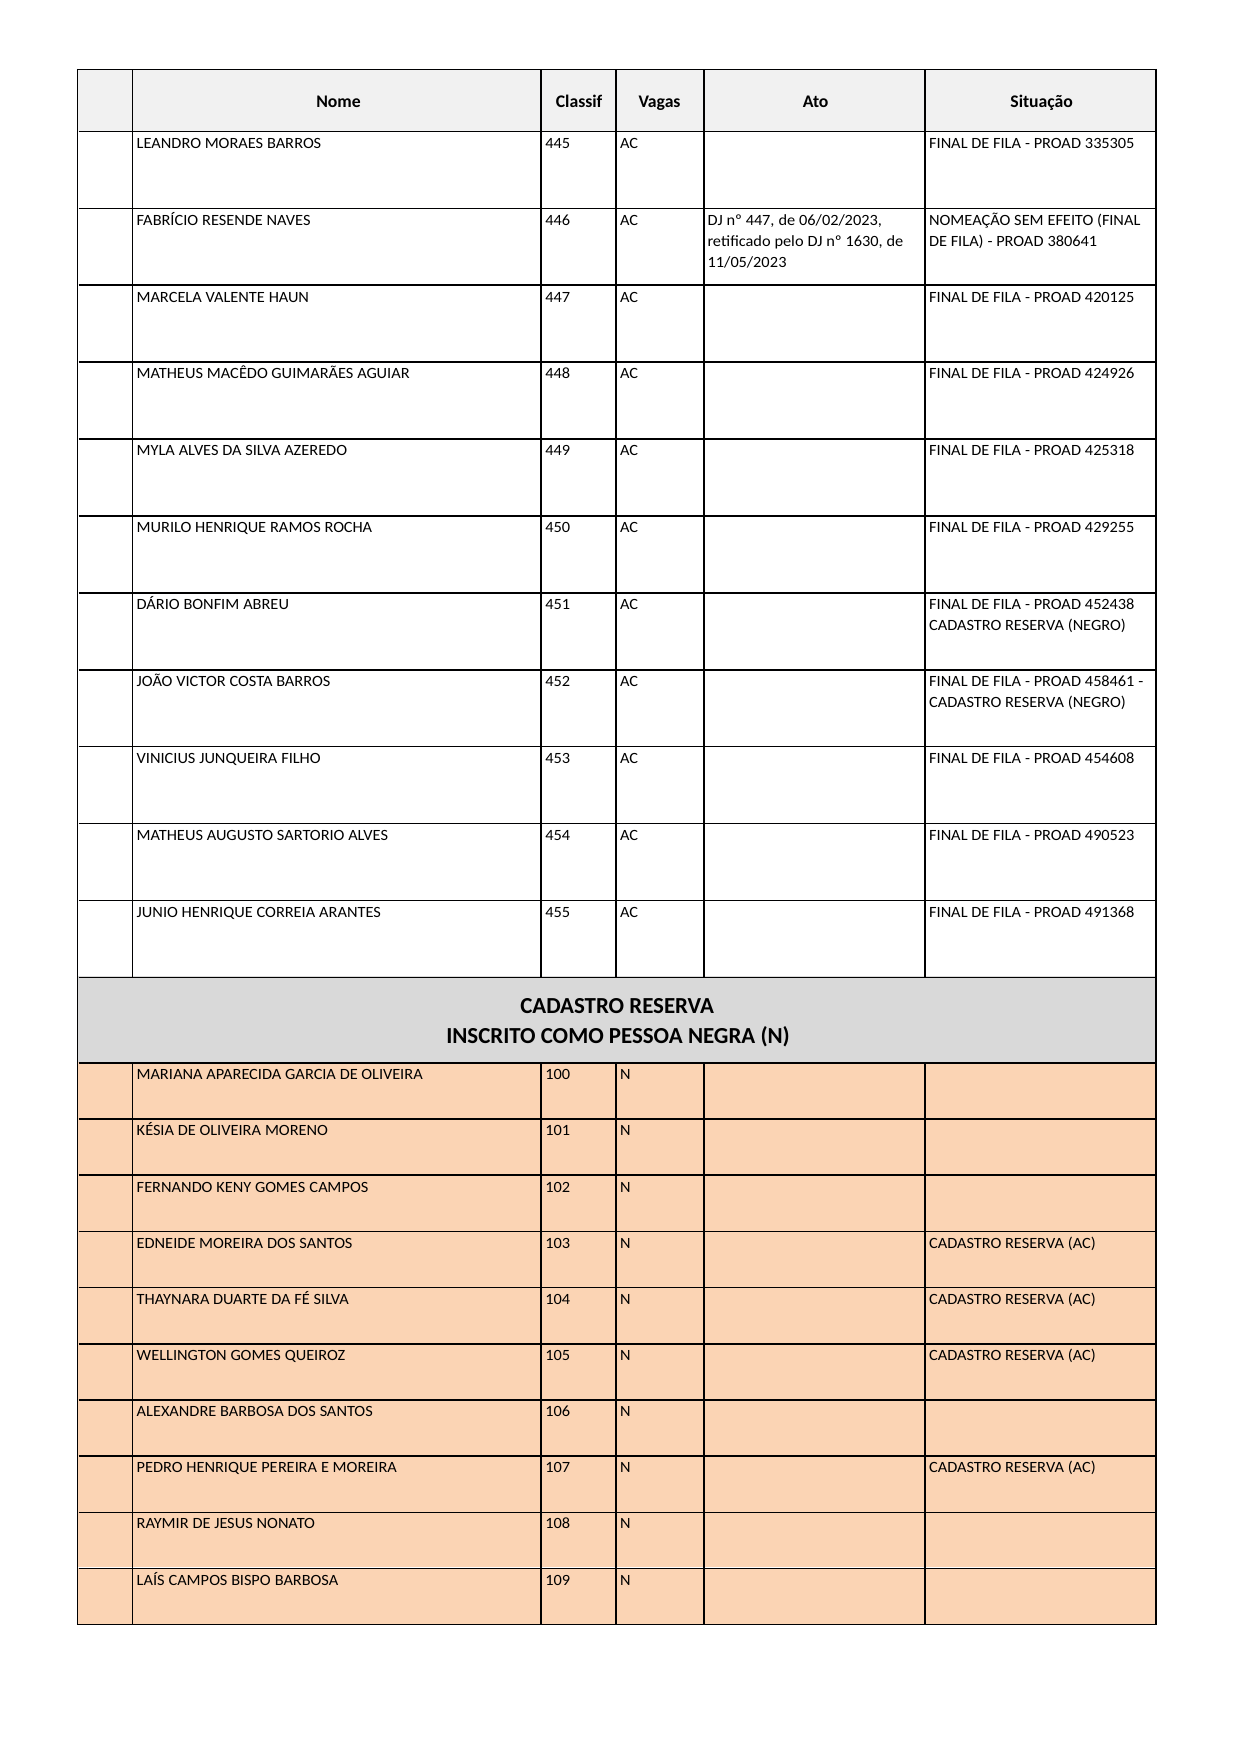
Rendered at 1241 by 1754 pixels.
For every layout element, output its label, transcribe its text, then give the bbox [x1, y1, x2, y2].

table_cell N [617, 1064, 703, 1118]
table_cell ALEXANDRE BARBOSA DOS SANTOS [133, 1401, 540, 1455]
table_cell [78, 362, 132, 438]
table_cell VINICIUS JUNQUEIRA FILHO [133, 747, 540, 823]
table_cell 100 [542, 1064, 615, 1118]
table_cell [705, 1345, 924, 1399]
table_cell 102 [542, 1176, 615, 1231]
table_cell [78, 1063, 132, 1118]
table_cell FINAL DE FILA - PROAD 490523 [926, 824, 1155, 899]
table_cell MATHEUS MACÊDO GUIMARÃES AGUIAR [133, 363, 540, 438]
table_cell THAYNARA DUARTE DA FÉ SILVA [133, 1288, 540, 1343]
table_cell [78, 1400, 132, 1455]
table_cell [705, 594, 924, 669]
table_cell 446 [542, 209, 615, 284]
table_cell [705, 824, 924, 899]
table_cell EDNEIDE MOREIRA DOS SANTOS [133, 1232, 540, 1287]
table_cell N [617, 1176, 703, 1231]
table_cell [705, 132, 924, 207]
table_cell MARIANA APARECIDA GARCIA DE OLIVEIRA [133, 1064, 540, 1118]
table_cell [705, 286, 924, 361]
table_cell JUNIO HENRIQUE CORREIA ARANTES [133, 901, 540, 976]
table_cell N [617, 1401, 703, 1455]
table_cell [926, 1569, 1155, 1624]
table_cell [78, 747, 132, 823]
table_cell 454 [542, 824, 615, 899]
table_cell FINAL DE FILA - PROAD 429255 [926, 517, 1155, 592]
table_cell [926, 1401, 1155, 1455]
table_cell 455 [542, 901, 615, 976]
table_cell AC [617, 824, 703, 899]
table_cell 450 [542, 517, 615, 592]
table_header Nome [133, 70, 540, 131]
table_cell FABRÍCIO RESENDE NAVES [133, 209, 540, 284]
table_cell [926, 1176, 1155, 1231]
table_cell [705, 671, 924, 746]
table_cell [78, 901, 132, 976]
table_cell N [617, 1513, 703, 1567]
table_cell RAYMIR DE JESUS NONATO [133, 1513, 540, 1567]
table_cell [705, 747, 924, 823]
table_cell AC [617, 671, 703, 746]
table_cell FINAL DE FILA - PROAD 452438 CADASTRO RESERVA (NEGRO) [926, 594, 1155, 669]
table_cell 447 [542, 286, 615, 361]
table_cell [78, 1513, 132, 1567]
table_cell [705, 1232, 924, 1287]
table_cell [78, 1175, 132, 1231]
table_cell N [617, 1569, 703, 1624]
table_header Vagas [617, 70, 703, 131]
table_header [78, 70, 132, 131]
table_cell [705, 1288, 924, 1343]
table_cell AC [617, 440, 703, 515]
table_cell [926, 1064, 1155, 1118]
table_cell CADASTRO RESERVA (AC) [926, 1288, 1155, 1343]
table_cell CADASTRO RESERVA (AC) [926, 1345, 1155, 1399]
table_cell FINAL DE FILA - PROAD 425318 [926, 440, 1155, 515]
table_cell LEANDRO MORAES BARROS [133, 132, 540, 207]
table_cell MYLA ALVES DA SILVA AZEREDO [133, 440, 540, 515]
table_cell [78, 1119, 132, 1174]
table_cell WELLINGTON GOMES QUEIROZ [133, 1345, 540, 1399]
table_cell FINAL DE FILA - PROAD 458461 - CADASTRO RESERVA (NEGRO) [926, 671, 1155, 746]
table_cell MATHEUS AUGUSTO SARTORIO ALVES [133, 824, 540, 899]
table_cell AC [617, 132, 703, 207]
table_cell [78, 1288, 132, 1343]
table_cell 105 [542, 1345, 615, 1399]
table_cell [705, 1176, 924, 1231]
table_cell 103 [542, 1232, 615, 1287]
table_cell [78, 824, 132, 899]
table_cell [705, 517, 924, 592]
table_cell DÁRIO BONFIM ABREU [133, 594, 540, 669]
table_cell DJ nº 447, de 06/02/2023, retificado pelo DJ nº 1630, de 11/05/2023 [705, 209, 924, 284]
table_cell [78, 439, 132, 515]
table_cell CADASTRO RESERVA (AC) [926, 1457, 1155, 1511]
table_cell [705, 1513, 924, 1567]
table_cell [78, 209, 132, 284]
table_cell AC [617, 363, 703, 438]
table_cell [705, 1401, 924, 1455]
table_cell [705, 1569, 924, 1624]
table_header Ato [705, 70, 924, 131]
table_cell LAÍS CAMPOS BISPO BARBOSA [133, 1569, 540, 1624]
table_cell [926, 1120, 1155, 1174]
table_cell MARCELA VALENTE HAUN [133, 286, 540, 361]
table_cell 449 [542, 440, 615, 515]
table_cell [705, 363, 924, 438]
table_cell N [617, 1288, 703, 1343]
table_cell AC [617, 594, 703, 669]
table_cell [705, 901, 924, 976]
table_cell [705, 440, 924, 515]
table_cell FERNANDO KENY GOMES CAMPOS [133, 1176, 540, 1231]
table_cell [705, 1457, 924, 1511]
table_cell FINAL DE FILA - PROAD 491368 [926, 901, 1155, 976]
table_cell FINAL DE FILA - PROAD 454608 [926, 747, 1155, 823]
table_cell N [617, 1232, 703, 1287]
table_cell N [617, 1345, 703, 1399]
table_cell 106 [542, 1401, 615, 1455]
table_cell 452 [542, 671, 615, 746]
table_cell AC [617, 209, 703, 284]
table_cell [78, 593, 132, 669]
table_cell 104 [542, 1288, 615, 1343]
table_cell 109 [542, 1569, 615, 1624]
table_cell N [617, 1120, 703, 1174]
table_cell [78, 1569, 132, 1624]
table_cell [78, 1344, 132, 1399]
table_cell JOÃO VICTOR COSTA BARROS [133, 671, 540, 746]
table_cell [78, 285, 132, 361]
table_cell AC [617, 747, 703, 823]
table_cell [705, 1064, 924, 1118]
table_cell [78, 1456, 132, 1511]
table_cell FINAL DE FILA - PROAD 424926 [926, 363, 1155, 438]
table_cell AC [617, 286, 703, 361]
table_cell CADASTRO RESERVA (AC) [926, 1232, 1155, 1287]
table_cell CADASTRO RESERVA INSCRITO COMO PESSOA NEGRA (N) [78, 978, 1155, 1062]
table_cell 453 [542, 747, 615, 823]
table_header Situação [926, 70, 1155, 131]
table_cell FINAL DE FILA - PROAD 335305 [926, 132, 1155, 207]
table_cell [78, 516, 132, 592]
table_cell 445 [542, 132, 615, 207]
table_header Classif [542, 70, 615, 131]
table_cell [78, 1232, 132, 1287]
table_cell [78, 132, 132, 207]
table_cell N [617, 1457, 703, 1511]
table_cell AC [617, 901, 703, 976]
table_cell [705, 1120, 924, 1174]
table_cell [926, 1513, 1155, 1567]
table_cell 108 [542, 1513, 615, 1567]
table_cell NOMEAÇÃO SEM EFEITO (FINAL DE FILA) - PROAD 380641 [926, 209, 1155, 284]
table_cell PEDRO HENRIQUE PEREIRA E MOREIRA [133, 1457, 540, 1511]
table_cell 451 [542, 594, 615, 669]
table_cell [78, 670, 132, 746]
table_cell 101 [542, 1120, 615, 1174]
table_cell FINAL DE FILA - PROAD 420125 [926, 286, 1155, 361]
table_cell KÉSIA DE OLIVEIRA MORENO [133, 1120, 540, 1174]
table_cell 448 [542, 363, 615, 438]
table_cell AC [617, 517, 703, 592]
table_cell 107 [542, 1457, 615, 1511]
table_cell MURILO HENRIQUE RAMOS ROCHA [133, 517, 540, 592]
